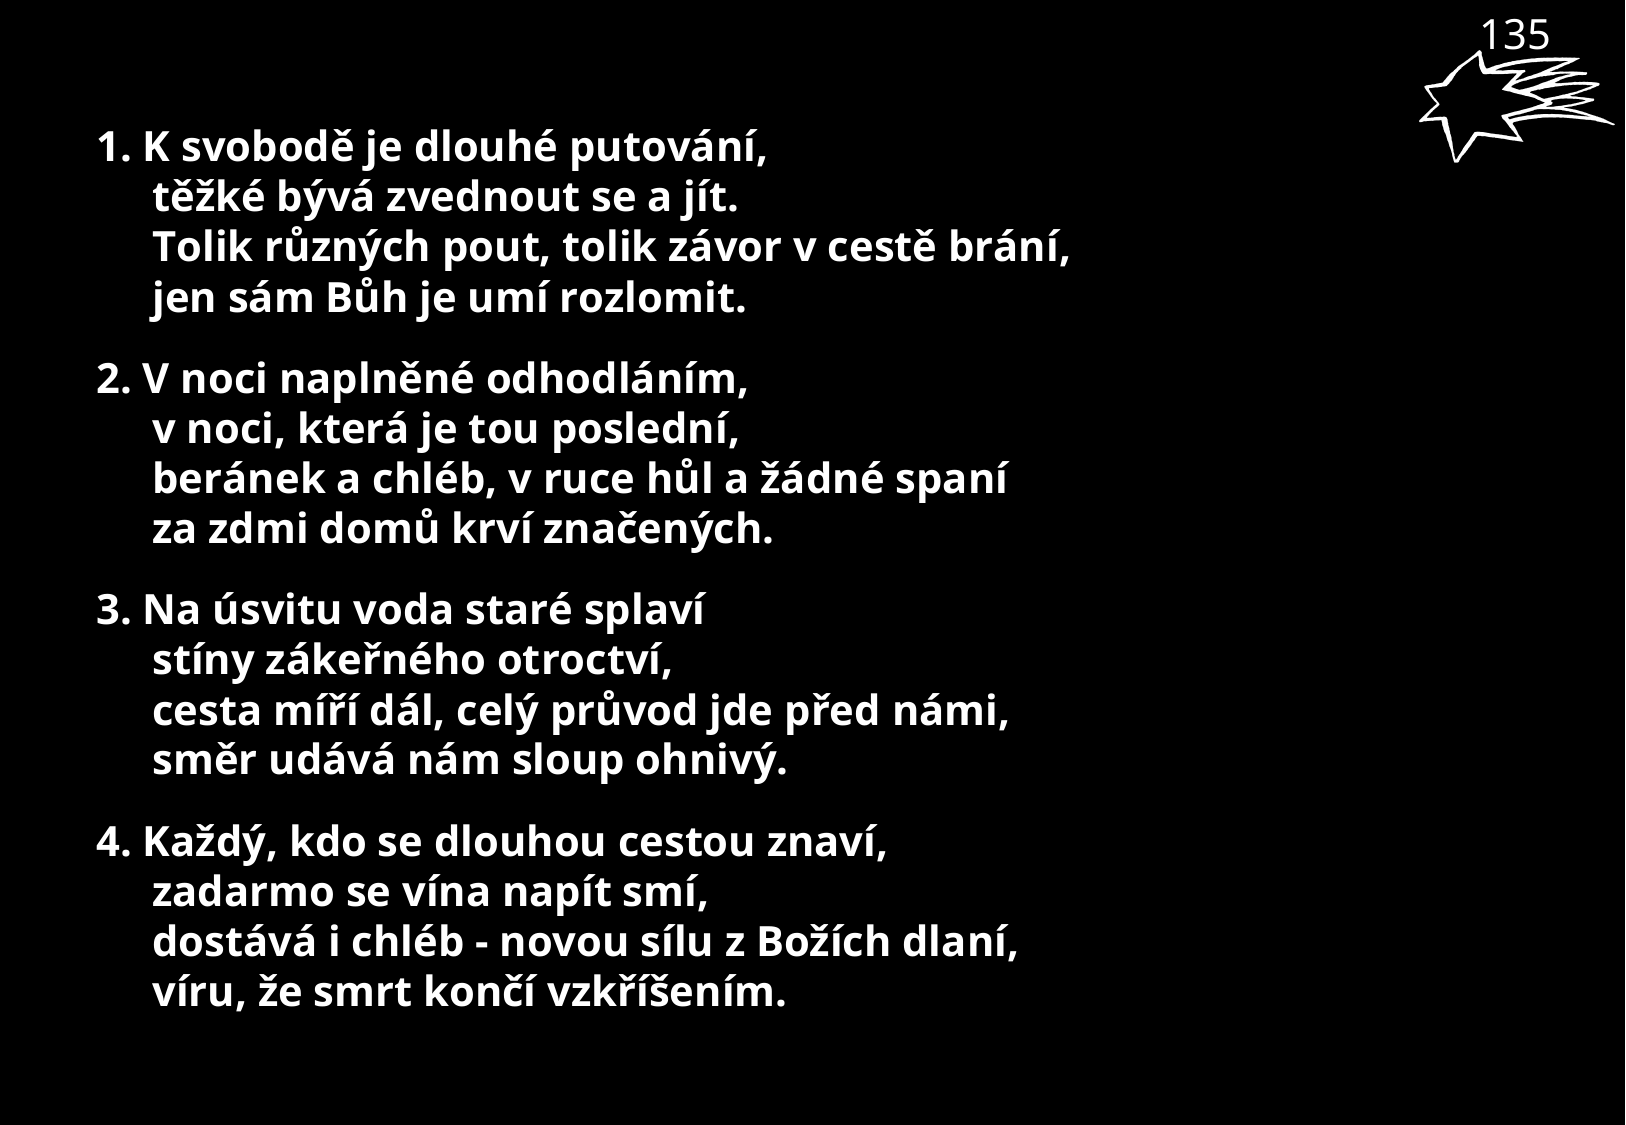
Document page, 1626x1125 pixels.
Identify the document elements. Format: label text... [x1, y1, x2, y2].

list 1. K svobodě je dlouhé putování, těžké bývá zvednout se a jít. Tolik různých pout, tolik závor v cestě brání, jen sám Bůh je umí rozlomit. 2. V noci naplněné odhodláním, v noci, která je tou poslední, beránek a chléb, v ruce hůl a žádné spaní za zdmi domů krví značených. 3. Na úsvitu voda staré splaví stíny zákeřného otroctví, cesta míří dál, celý průvod jde před námi, směr udává nám sloup ohnivý. 4. Každý, kdo se dlouhou cestou znaví, zadarmo se vína napít smí, dostává i chléb - novou sílu z Božích dlaní, víru, že smrt končí vzkříšením. [81, 112, 1544, 1101]
text_box 135 [1405, 0, 1626, 66]
